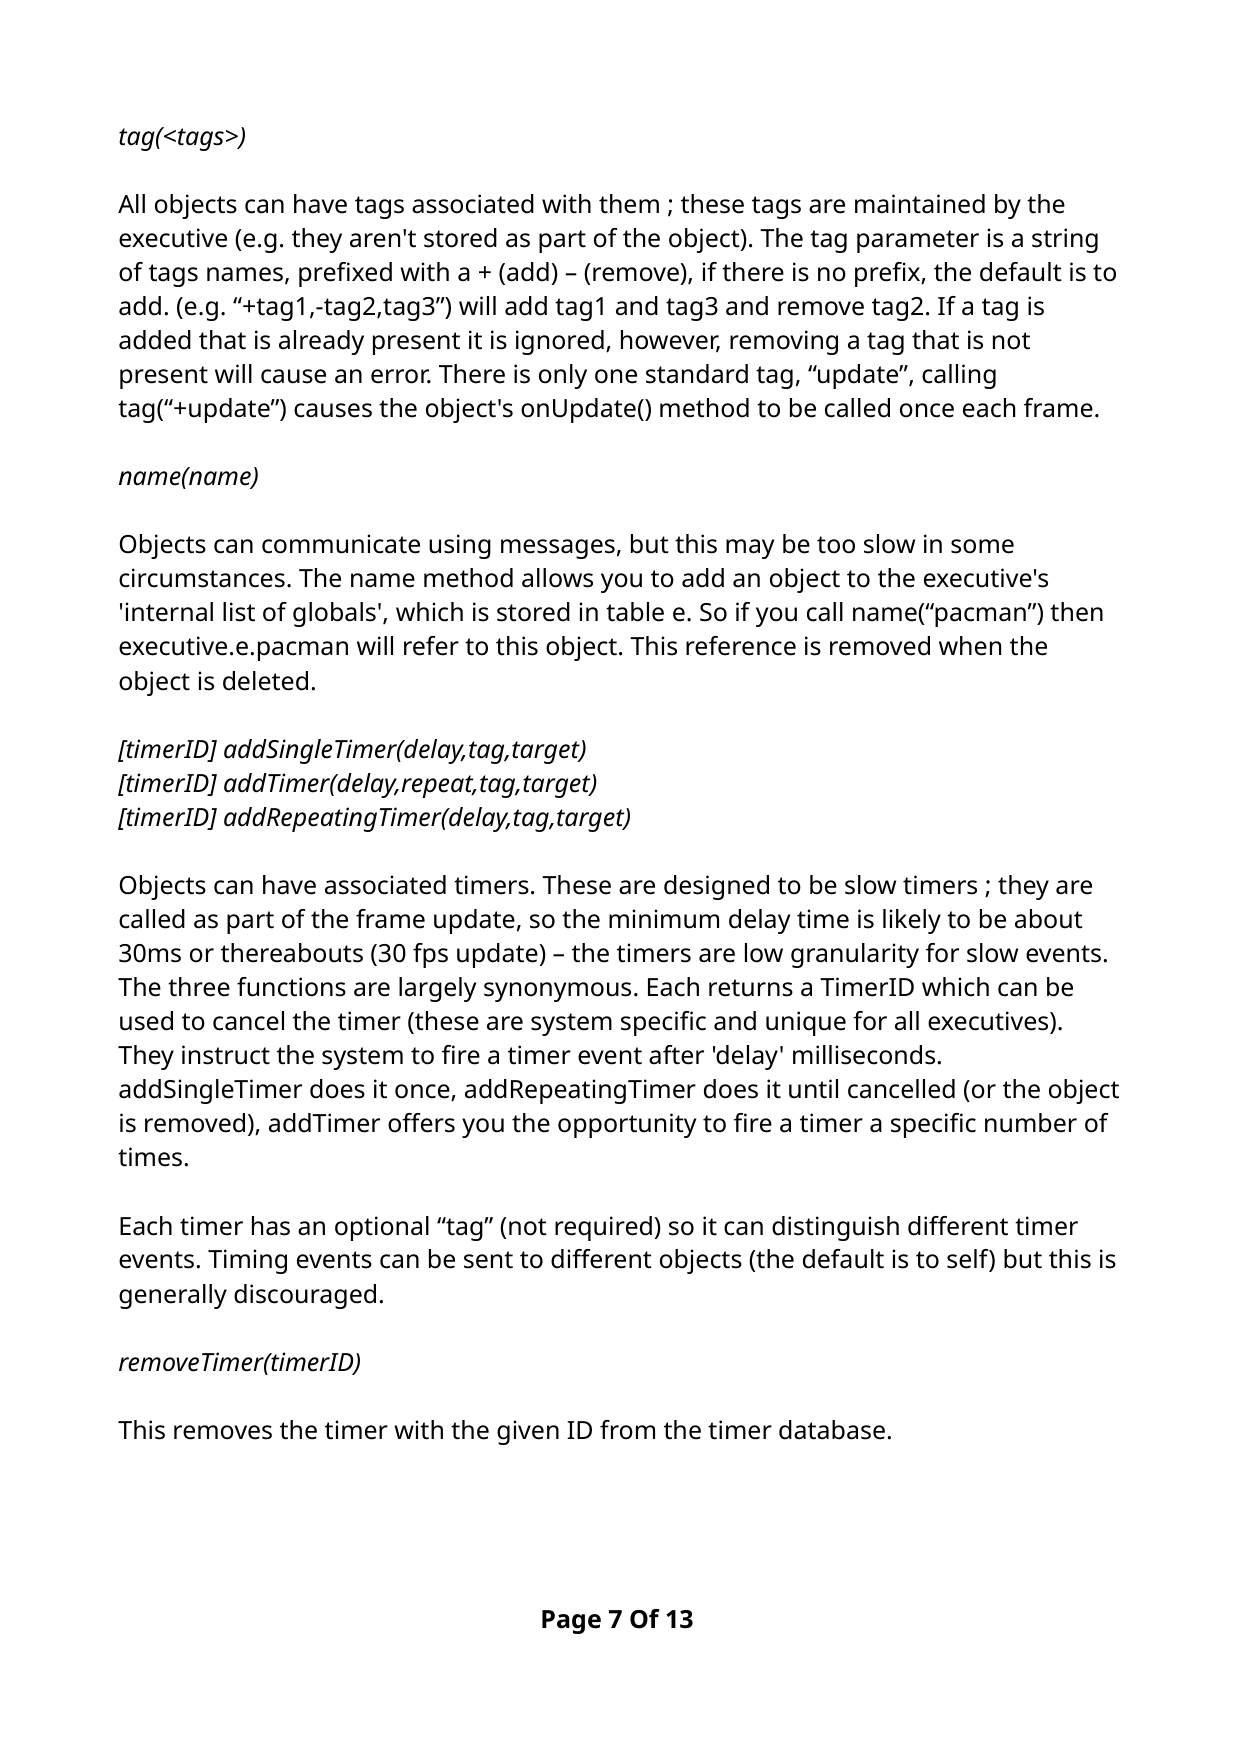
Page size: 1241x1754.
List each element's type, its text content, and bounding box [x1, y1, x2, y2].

text [timerID] addTimer(delay,repeat,tag,target) [118, 765, 1122, 799]
text This removes the timer with the given ID from the timer database. [118, 1412, 1122, 1447]
text removeTimer(timerID) [118, 1344, 1122, 1378]
text All objects can have tags associated with them ; these tags are maintained by the executive (e.g. they aren't stored as part of the object). The tag parameter is a string of tags names, prefixed with a + (add) – (remove), if there is no prefix, the default is to add. (e.g. “+tag1,-tag2,tag3”) will add tag1 and tag3 and remove tag2. If a tag is added that is already present it is ignored, however, removing a tag that is not present will cause an error. There is only one standard tag, “update”, calling tag(“+update”) causes the object's onUpdate() method to be called once each frame. [118, 186, 1122, 425]
text name(name) [118, 459, 1122, 493]
text [timerID] addRepeatingTimer(delay,tag,target) [118, 799, 1122, 833]
text [timerID] addSingleTimer(delay,tag,target) [118, 731, 1122, 765]
text Objects can have associated timers. These are designed to be slow timers ; they are called as part of the frame update, so the minimum delay time is likely to be about 30ms or thereabouts (30 fps update) – the timers are low granularity for slow events. The three functions are largely synonymous. Each returns a TimerID which can be used to cancel the timer (these are system specific and unique for all executives). They instruct the system to fire a timer event after 'delay' milliseconds. addSingleTimer does it once, addRepeatingTimer does it until cancelled (or the object is removed), addTimer offers you the opportunity to fire a timer a specific number of times. [118, 867, 1122, 1174]
text Each timer has an optional “tag” (not required) so it can distinguish different timer events. Timing events can be sent to different objects (the default is to self) but this is generally discouraged. [118, 1208, 1122, 1310]
text tag(<tags>) [118, 118, 1122, 152]
text Objects can communicate using messages, but this may be too slow in some circumstances. The name method allows you to add an object to the executive's 'internal list of globals', which is stored in table e. So if you call name(“pacman”) then executive.e.pacman will refer to this object. This reference is removed when the object is deleted. [118, 527, 1122, 697]
